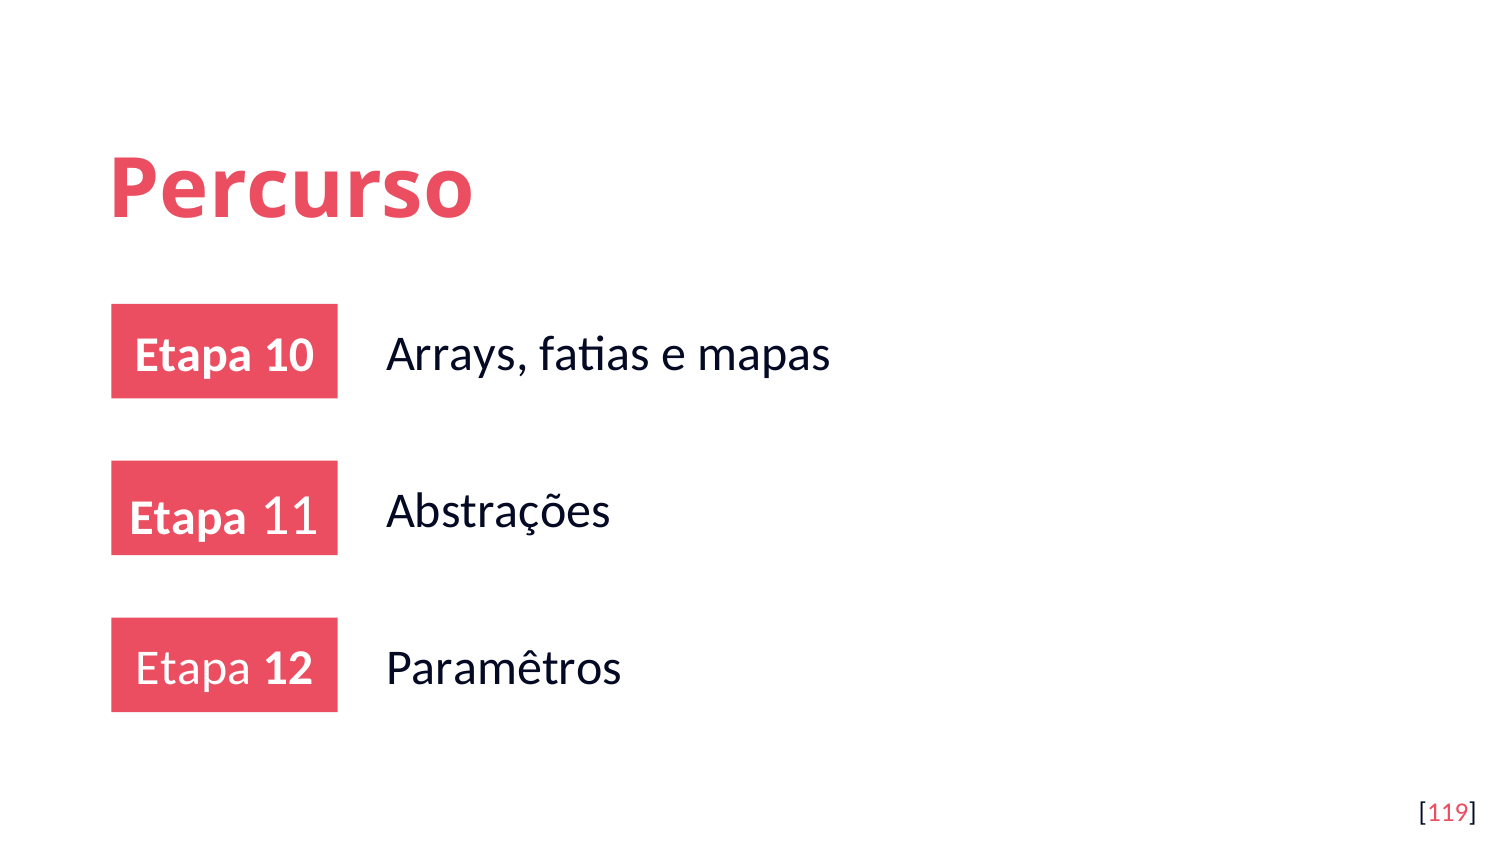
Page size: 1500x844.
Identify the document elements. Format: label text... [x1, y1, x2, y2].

slide_number [119] [1403, 779, 1494, 844]
text_box Abstrações [371, 470, 1384, 546]
text_box Etapa 10 [111, 303, 338, 399]
text_box Arrays, fatias e mapas [371, 313, 1384, 389]
text_box Paramêtros [371, 627, 1384, 703]
text_box Etapa 11 [111, 460, 338, 556]
text_box Etapa 12 [111, 617, 338, 713]
text_box Percurso [92, 104, 1309, 243]
